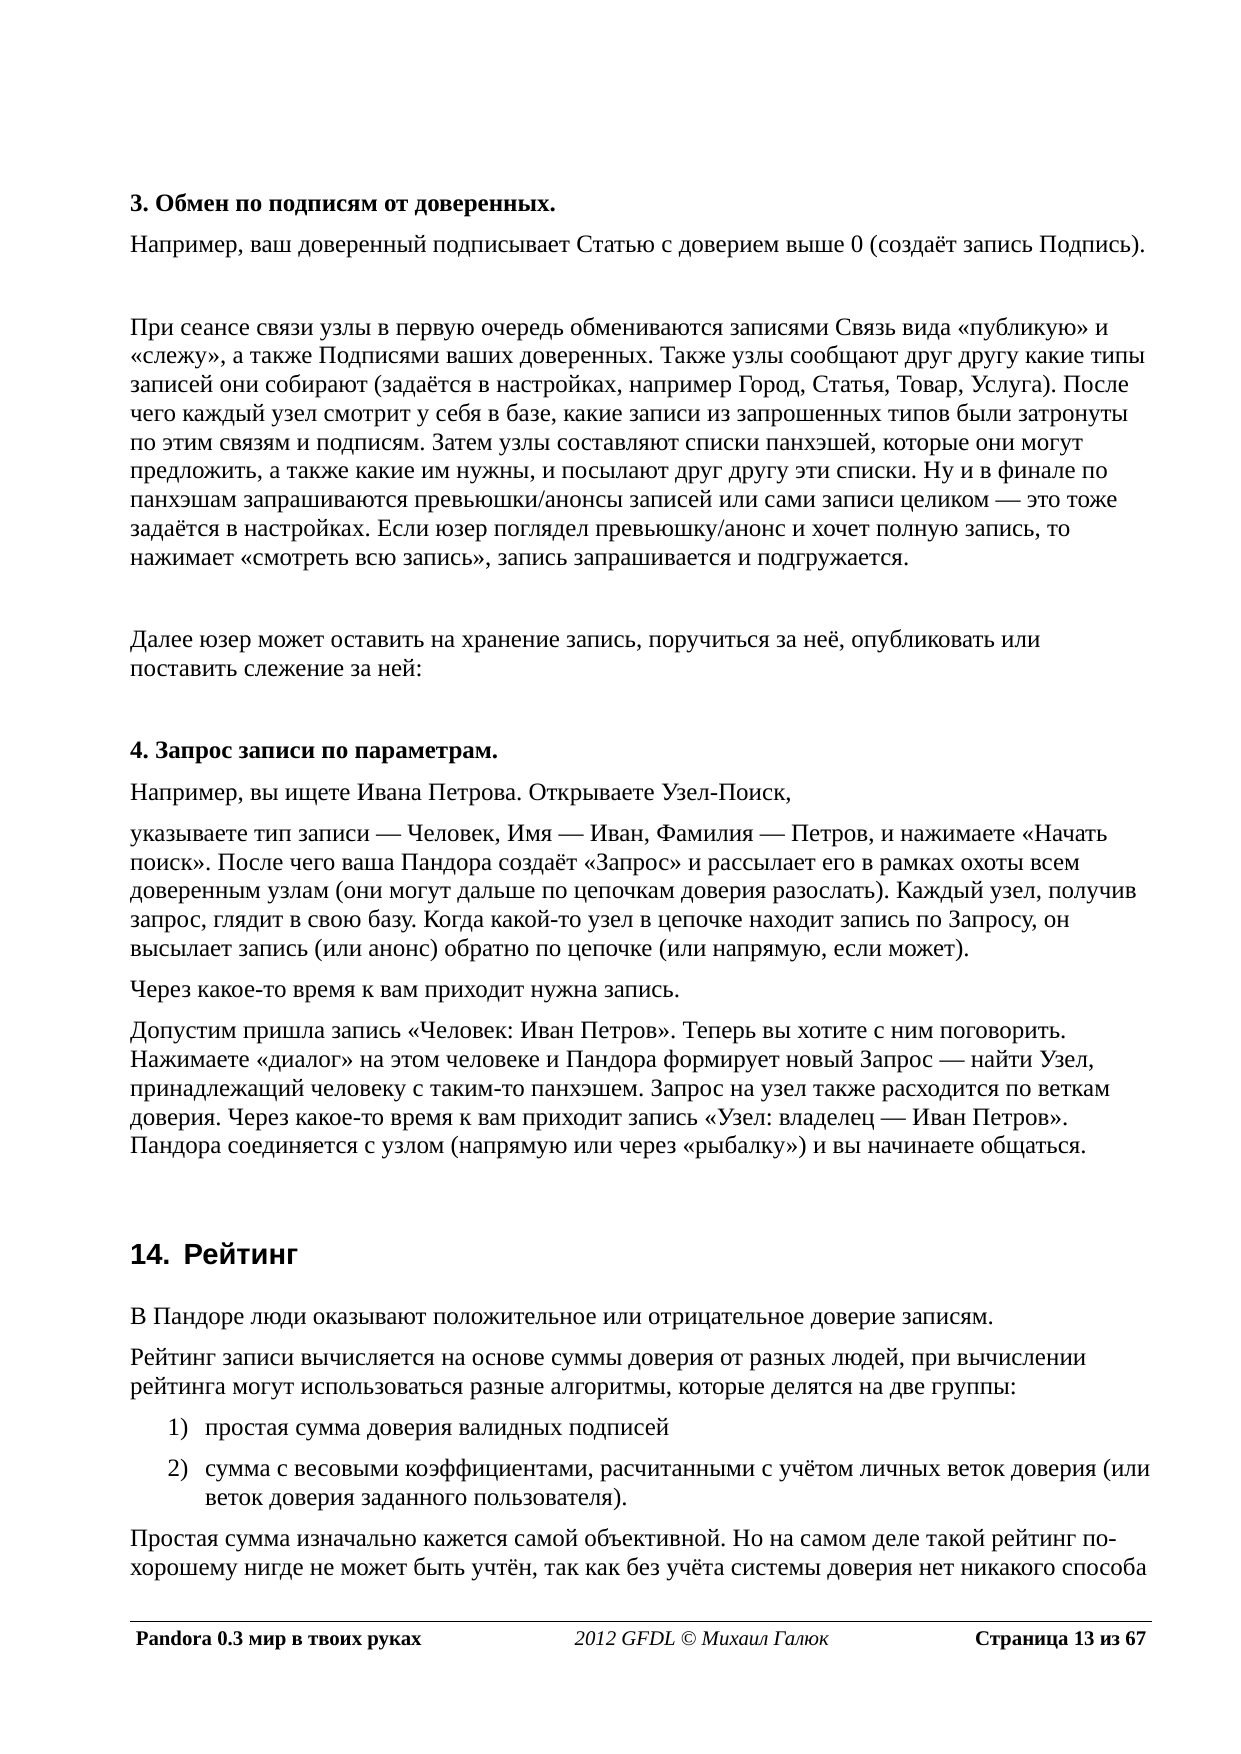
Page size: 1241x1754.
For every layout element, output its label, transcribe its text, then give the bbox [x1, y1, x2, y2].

list сумма с весовыми коэффициентами, расчитанными с учётом личных веток доверия (или веток доверия заданного пользователя). [167, 1453, 1152, 1511]
text Допустим пришла запись «Человек: Иван Петров». Теперь вы хотите с ним поговорить. Нажимаете «диалог» на этом человеке и Пандора формирует новый Запрос — найти Узел, принадлежащий человеку с таким-то панхэшем. Запрос на узел также расходится по веткам доверия. Через какое-то время к вам приходит запись «Узел: владелец — Иван Петров». Пандора соединяется с узлом (напрямую или через «рыбалку») и вы начинаете общаться. [130, 1016, 1152, 1159]
list простая сумма доверия валидных подписей [167, 1412, 1152, 1441]
text Через какое-то время к вам приходит нужна запись. [130, 974, 1152, 1003]
text В Пандоре люди оказывают положительное или отрицательное доверие записям. [130, 1301, 1152, 1329]
subtitle Рейтинг [130, 1237, 1152, 1271]
text 4. Запрос записи по параметрам. [130, 736, 1152, 764]
text Простая сумма изначально кажется самой объективной. Но на самом деле такой рейтинг по-хорошему нигде не может быть учтён, так как без учёта системы доверия нет никакого способа [130, 1523, 1152, 1581]
text указываете тип записи — Человек, Имя — Иван, Фамилия — Петров, и нажимаете «Начать поиск». После чего ваша Пандора создаёт «Запрос» и рассылает его в рамках охоты всем доверенным узлам (они могут дальше по цепочкам доверия разослать). Каждый узел, получив запрос, глядит в свою базу. Когда какой-то узел в цепочке находит запись по Запросу, он высылает запись (или анонс) обратно по цепочке (или напрямую, если может). [130, 818, 1152, 962]
text 3. Обмен по подписям от доверенных. [130, 188, 1152, 217]
text Например, вы ищете Ивана Петрова. Открываете Узел-Поиск, [130, 777, 1152, 806]
text При сеансе связи узлы в первую очередь обмениваются записями Связь вида «публикую» и «слежу», а также Подписями ваших доверенных. Также узлы сообщают друг другу какие типы записей они собирают (задаётся в настройках, например Город, Статья, Товар, Услуга). После чего каждый узел смотрит у себя в базе, какие записи из запрошенных типов были затронуты по этим связям и подписям. Затем узлы составляют списки панхэшей, которые они могут предложить, а также какие им нужны, и посылают друг другу эти списки. Ну и в финале по панхэшам запрашиваются превьюшки/анонсы записей или сами записи целиком — это тоже задаётся в настройках. Если юзер поглядел превьюшку/анонс и хочет полную запись, то нажимает «смотреть всю запись», запись запрашивается и подгружается. [130, 312, 1152, 571]
text Далее юзер может оставить на хранение запись, поручиться за неё, опубликовать или поставить слежение за ней: [130, 624, 1152, 682]
text Рейтинг записи вычисляется на основе суммы доверия от разных людей, при вычислении рейтинга могут использоваться разные алгоритмы, которые делятся на две группы: [130, 1342, 1152, 1399]
text Например, ваш доверенный подписывает Статью с доверием выше 0 (создаёт запись Подпись). [130, 229, 1152, 258]
